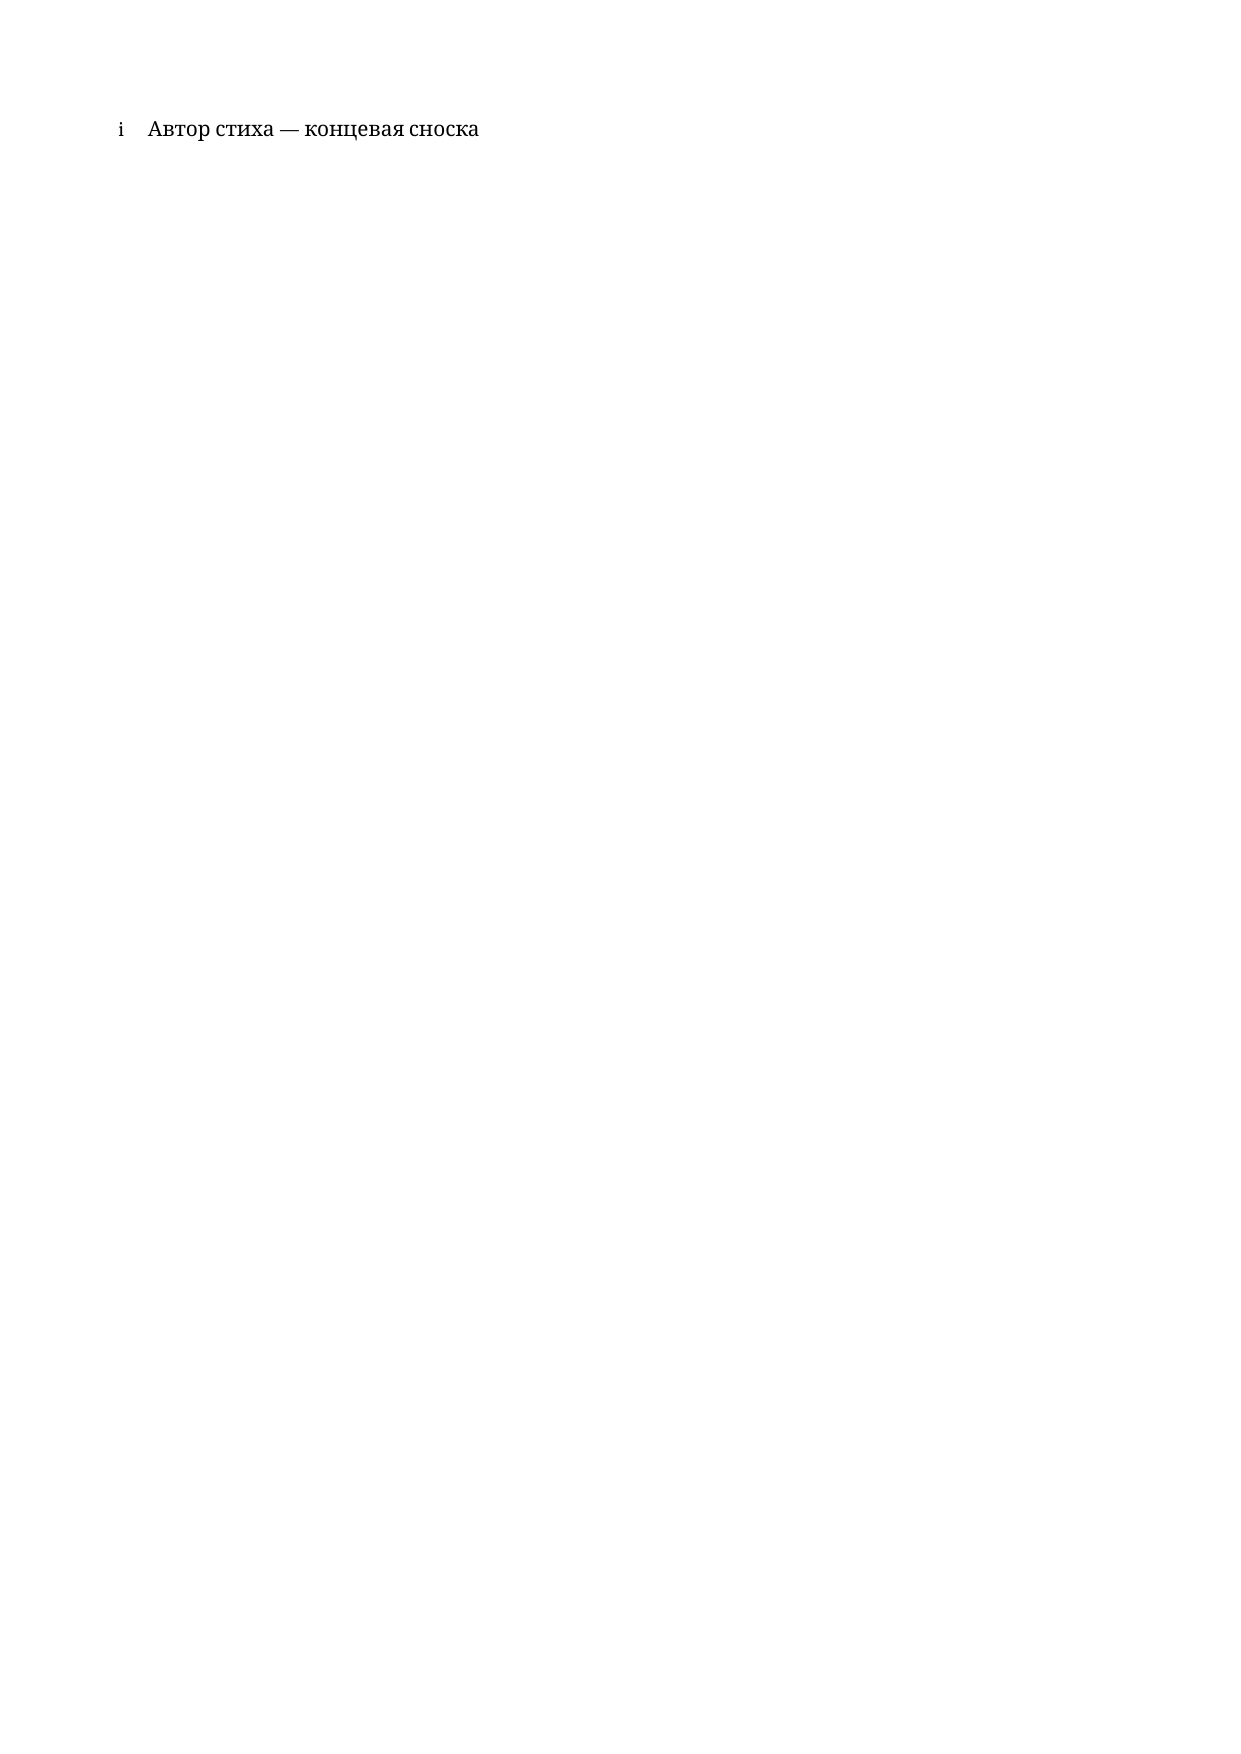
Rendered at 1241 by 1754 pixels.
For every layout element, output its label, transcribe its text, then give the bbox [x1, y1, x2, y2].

text Автор стиха — концевая сноска [118, 118, 1122, 142]
